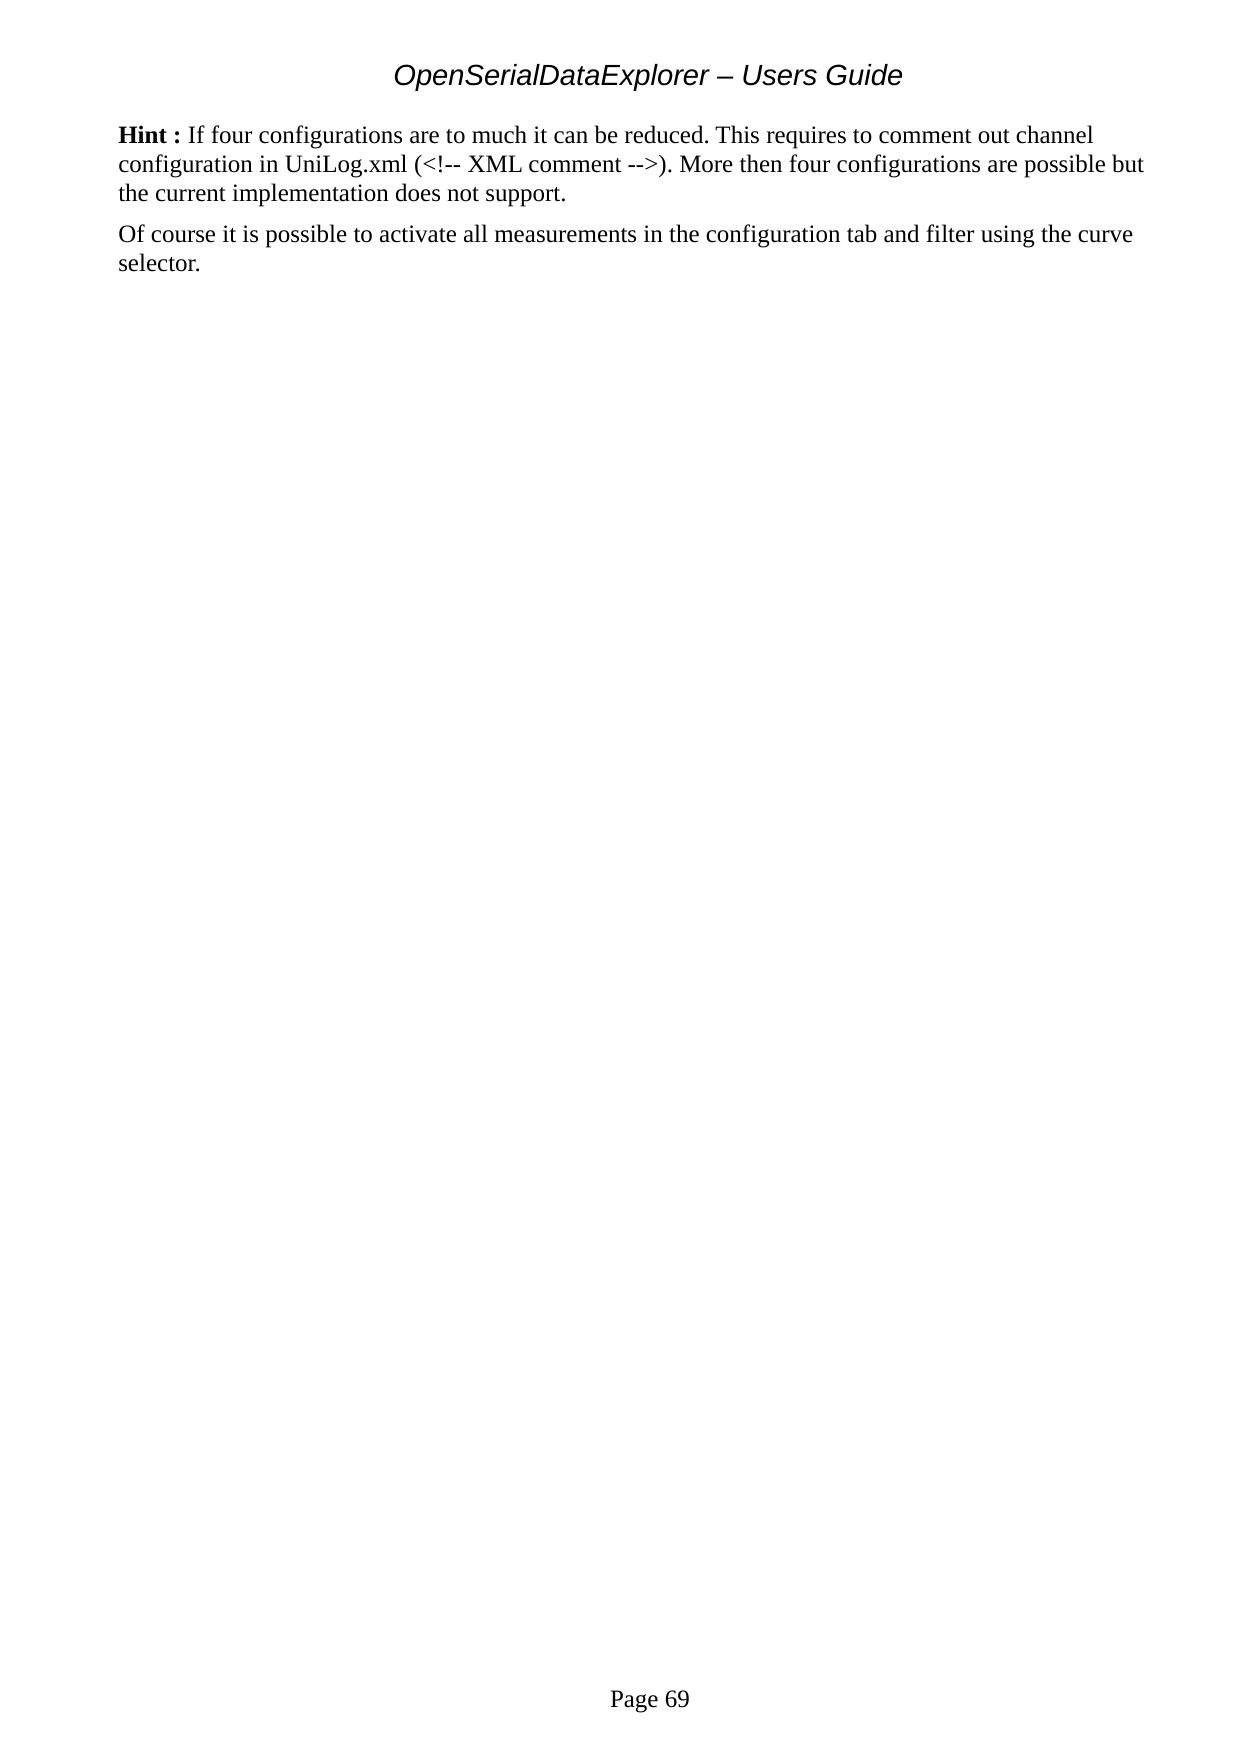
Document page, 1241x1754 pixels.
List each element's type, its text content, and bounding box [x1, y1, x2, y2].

text Hint : If four configurations are to much it can be reduced. This requires to comment out channel configuration in UniLog.xml (<!-- XML comment -->). More then four configurations are possible but the current implementation does not support. [118, 120, 1181, 206]
text Of course it is possible to activate all measurements in the configuration tab and filter using the curve selector. [118, 219, 1181, 276]
